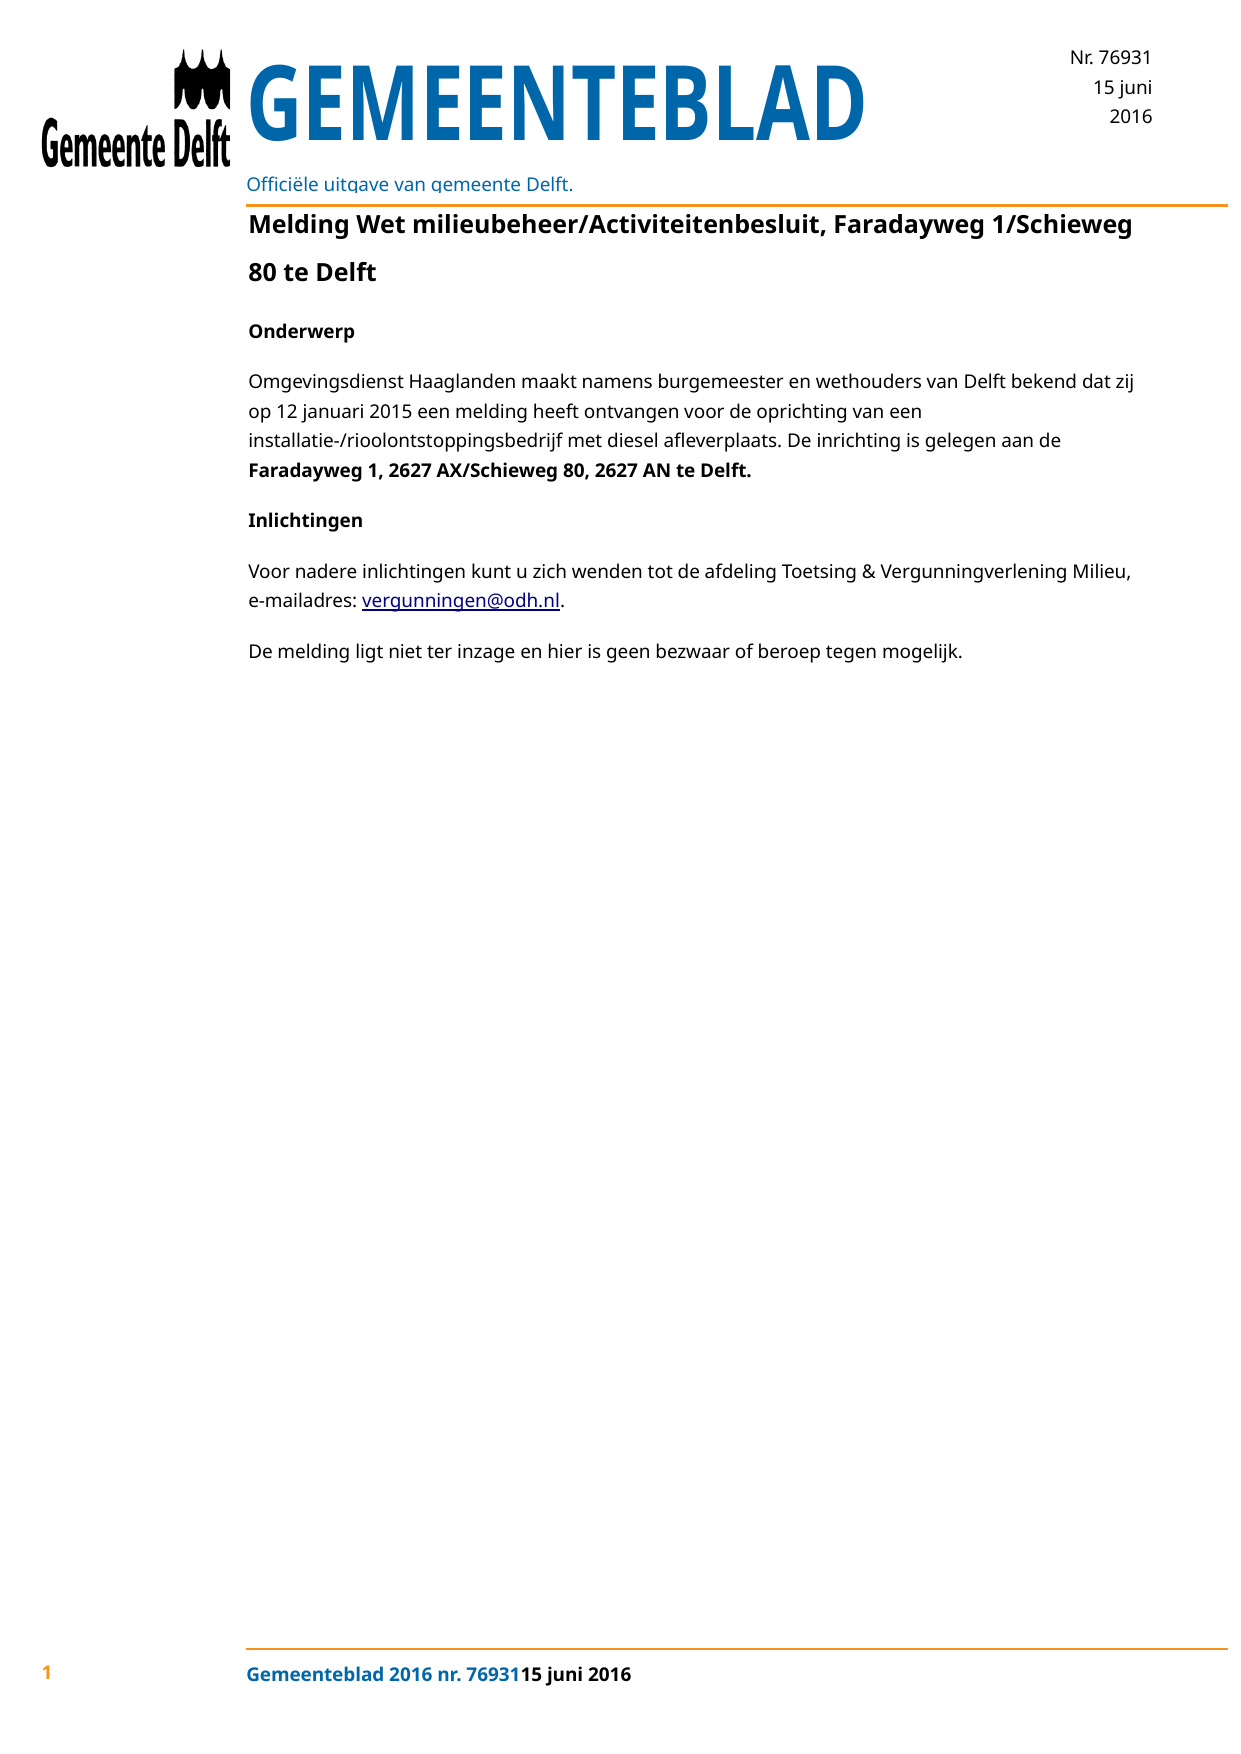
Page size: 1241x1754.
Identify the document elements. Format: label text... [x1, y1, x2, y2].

text Voor nadere inlichtingen kunt u zich wenden tot de afdeling Toetsing & Vergunningverlening Milieu, e-mailadres: vergunningen@odh.nl. [248, 558, 1152, 613]
text De melding ligt niet ter inzage en hier is geen bezwaar of beroep tegen mogelijk. [248, 638, 1152, 664]
picture [41, 47, 231, 172]
text Onderwerp [248, 318, 1152, 344]
text Inlichtingen [248, 507, 1152, 533]
text Omgevingsdienst Haaglanden maakt namens burgemeester en wethouders van Delft bekend dat zij op 12 januari 2015 een melding heeft ontvangen voor de oprichting van een installatie-/rioolontstoppingsbedrijf met diesel afleverplaats. De inrichting is gelegen aan de Faradayweg 1, 2627 AX/Schieweg 80, 2627 AN te Delft. [248, 368, 1152, 483]
text Melding Wet milieubeheer/Activiteitenbesluit, Faradayweg 1/Schieweg 80 te Delft [248, 207, 1152, 288]
